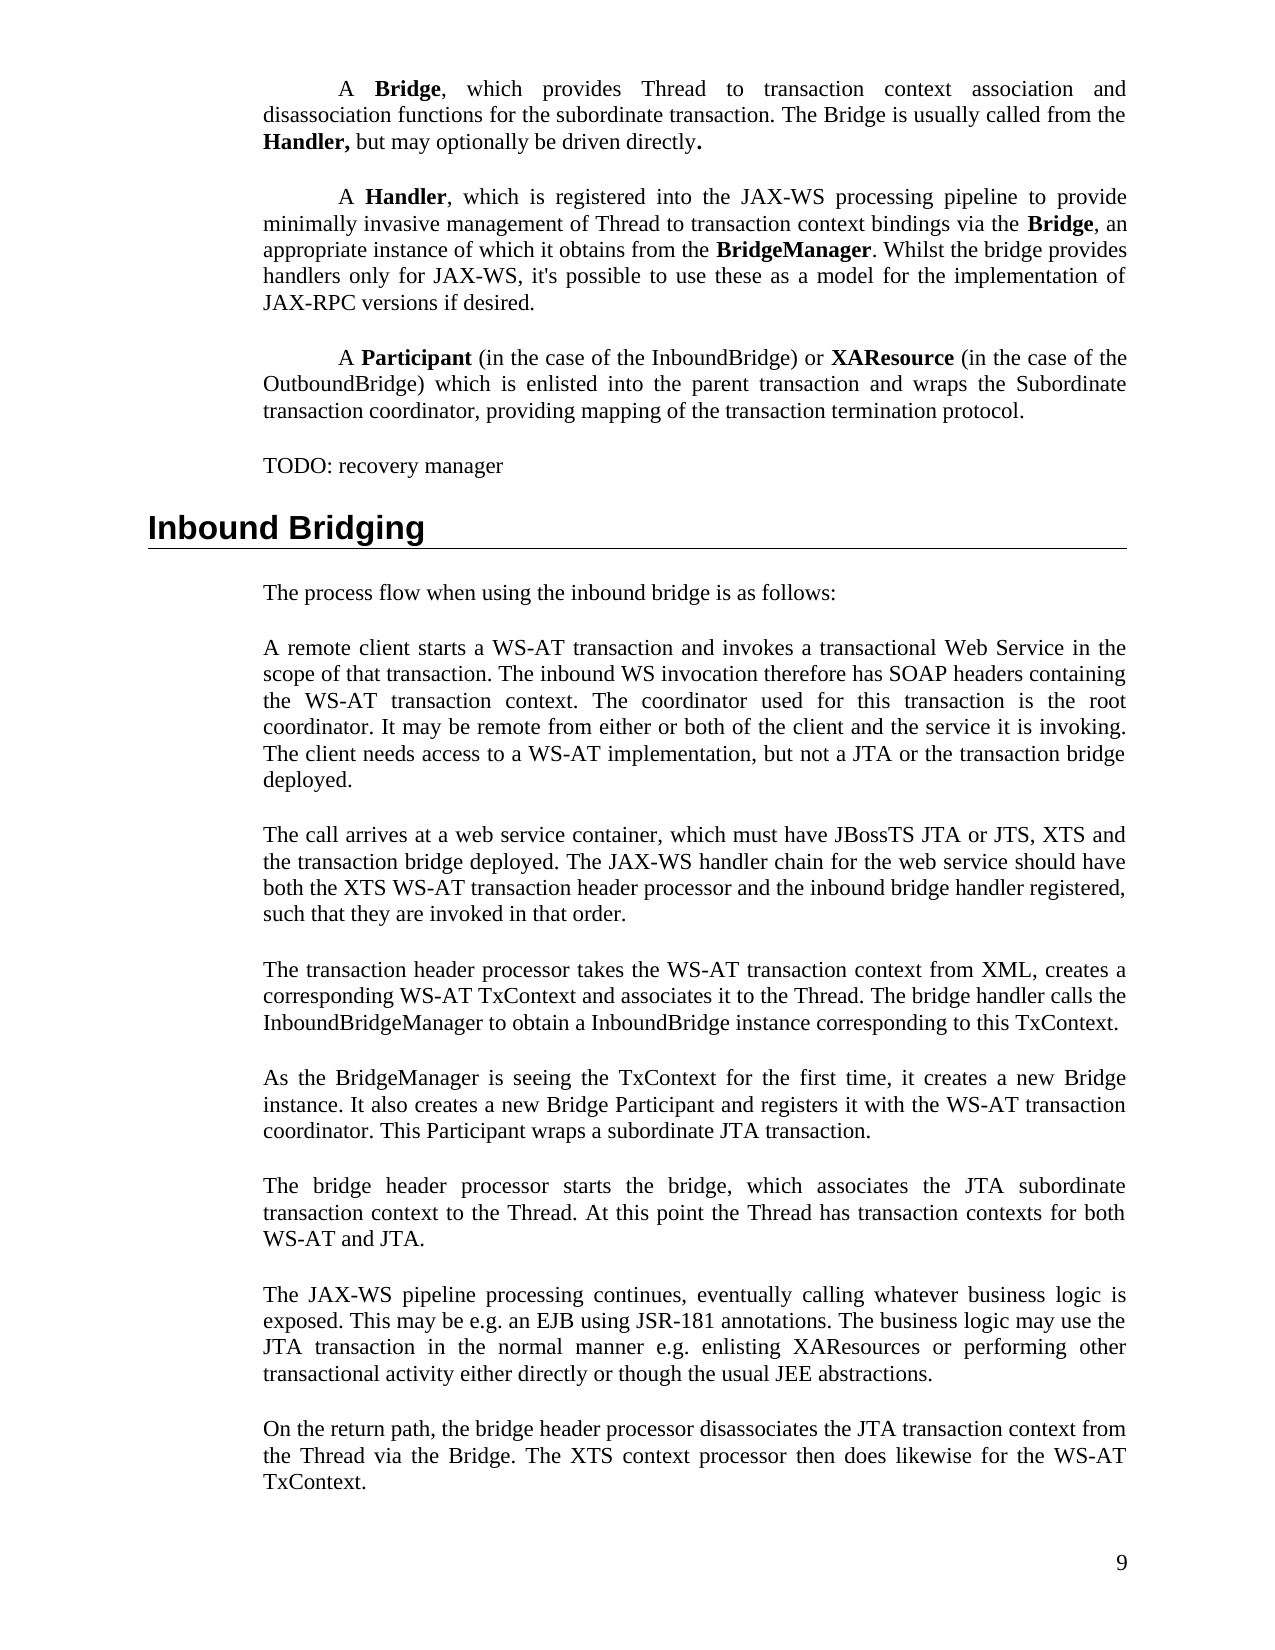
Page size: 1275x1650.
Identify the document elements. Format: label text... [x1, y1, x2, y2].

text The bridge header processor starts the bridge, which associates the JTA subordinate transaction context to the Thread. At this point the Thread has transaction contexts for both WS-AT and JTA. [263, 1172, 1127, 1252]
text A remote client starts a WS-AT transaction and invokes a transactional Web Service in the scope of that transaction. The inbound WS invocation therefore has SOAP headers containing the WS-AT transaction context. The coordinator used for this transaction is the root coordinator. It may be remote from either or both of the client and the service it is invoking. The client needs access to a WS-AT implementation, but not a JTA or the transaction bridge deployed. [263, 634, 1127, 792]
text A Handler, which is registered into the JAX-WS processing pipeline to provide minimally invasive management of Thread to transaction context bindings via the Bridge, an appropriate instance of which it obtains from the BridgeManager. Whilst the bridge provides handlers only for JAX-WS, it's possible to use these as a model for the implementation of JAX-RPC versions if desired. [263, 183, 1127, 315]
text The call arrives at a web service container, which must have JBossTS JTA or JTS, XTS and the transaction bridge deployed. The JAX-WS handler chain for the web service should have both the XTS WS-AT transaction header processor and the inbound bridge handler registered, such that they are invoked in that order. [263, 821, 1127, 927]
text The process flow when using the inbound bridge is as follows: [263, 579, 1127, 605]
text On the return path, the bridge header processor disassociates the JTA transaction context from the Thread via the Bridge. The XTS context processor then does likewise for the WS-AT TxContext. [263, 1415, 1127, 1494]
text The transaction header processor takes the WS-AT transaction context from XML, creates a corresponding WS-AT TxContext and associates it to the Thread. The bridge handler calls the InboundBridgeManager to obtain a InboundBridge instance corresponding to this TxContext. [263, 956, 1127, 1035]
text A Bridge, which provides Thread to transaction context association and disassociation functions for the subordinate transaction. The Bridge is usually called from the Handler, but may optionally be driven directly. [263, 75, 1127, 154]
text As the BridgeManager is seeing the TxContext for the first time, it creates a new Bridge instance. It also creates a new Bridge Participant and registers it with the WS-AT transaction coordinator. This Participant wraps a subordinate JTA transaction. [263, 1064, 1127, 1143]
text A Participant (in the case of the InboundBridge) or XAResource (in the case of the OutboundBridge) which is enlisted into the parent transaction and wraps the Subordinate transaction coordinator, providing mapping of the transaction termination protocol. [263, 344, 1127, 423]
subtitle Inbound Bridging [148, 508, 1127, 548]
text The JAX-WS pipeline processing continues, eventually calling whatever business logic is exposed. This may be e.g. an EJB using JSR-181 annotations. The business logic may use the JTA transaction in the normal manner e.g. enlisting XAResources or performing other transactional activity either directly or though the usual JEE abstractions. [263, 1281, 1127, 1386]
text TODO: recovery manager [263, 452, 1127, 479]
